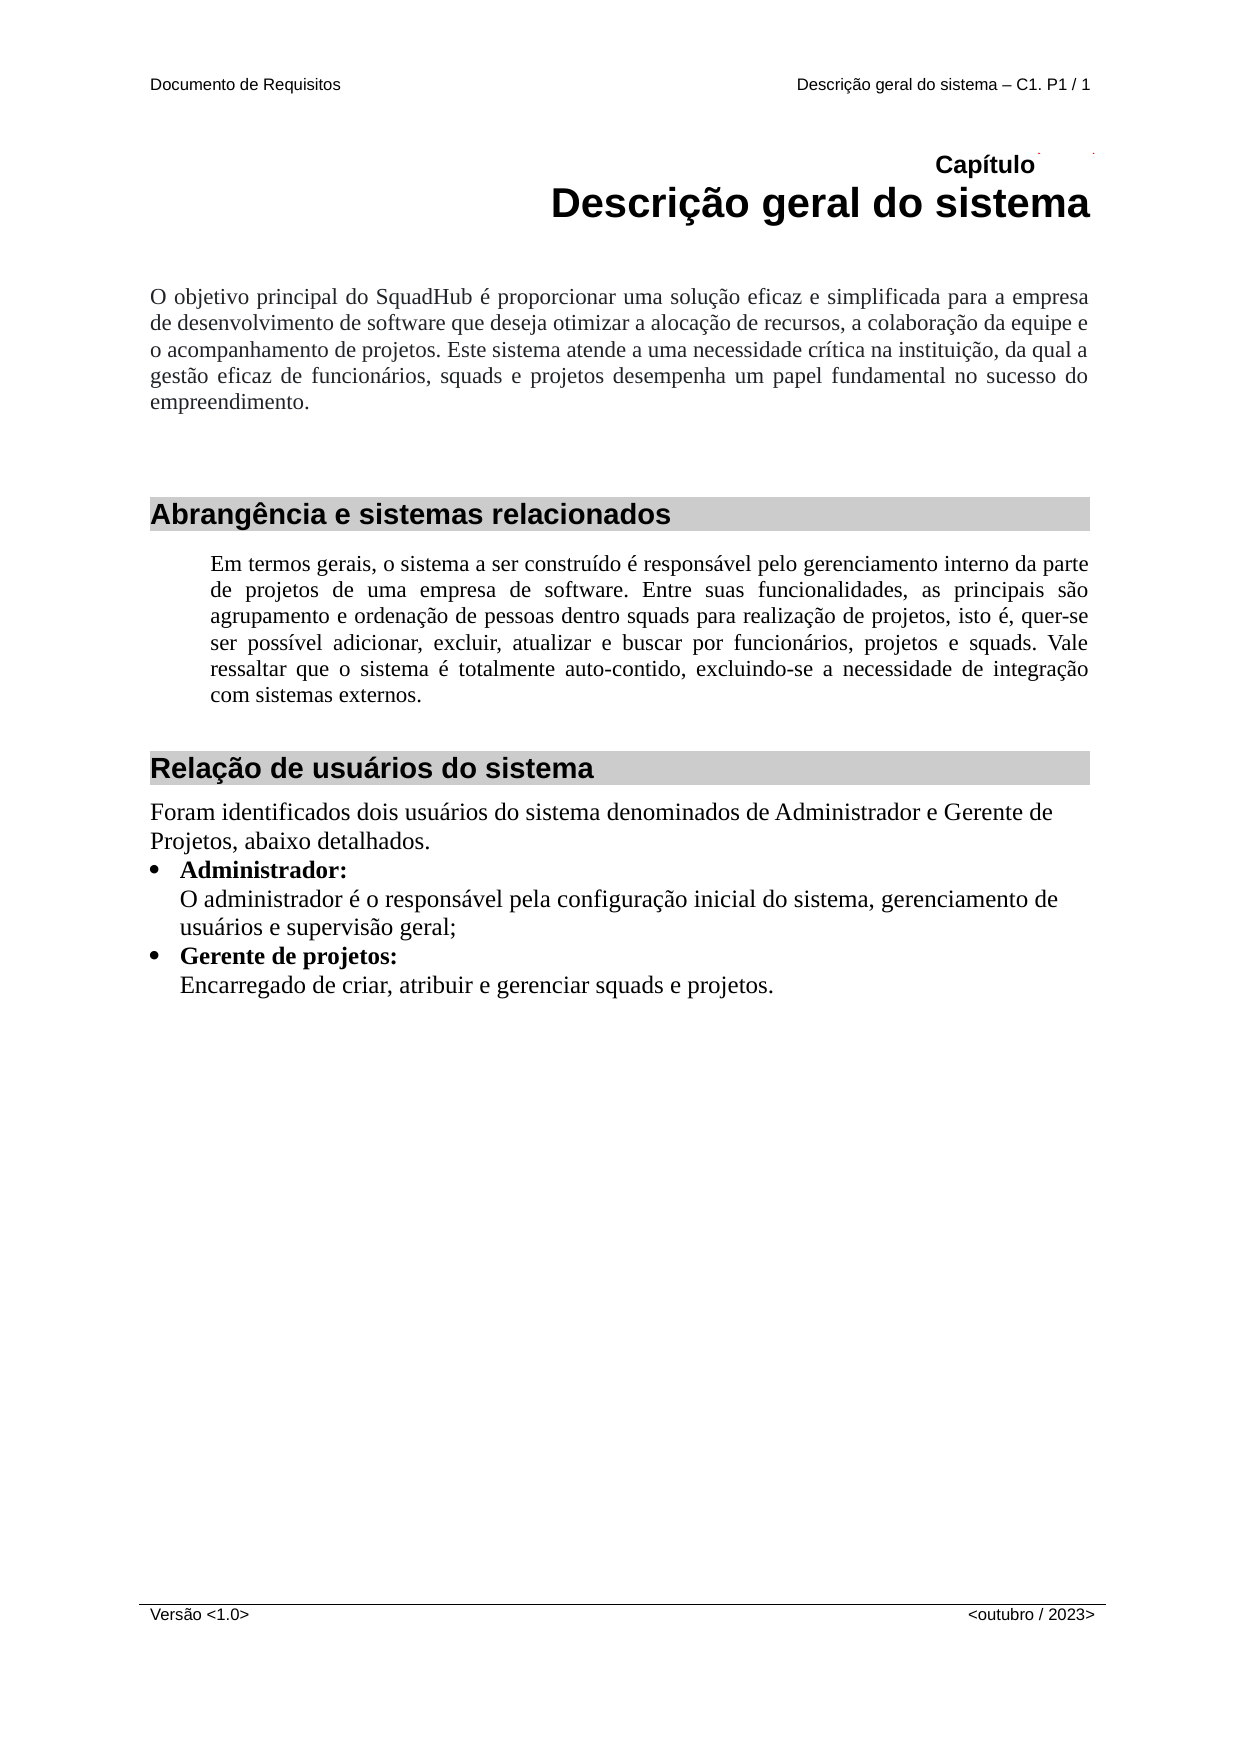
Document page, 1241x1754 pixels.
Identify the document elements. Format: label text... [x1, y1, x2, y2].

text Capítulo [210, 150, 1096, 179]
subtitle Relação de usuários do sistema [150, 751, 1090, 785]
list Gerente de projetos: [150, 941, 1090, 970]
list Administrador: [150, 855, 1090, 884]
subtitle Descrição geral do sistema [150, 179, 1090, 227]
text O administrador é o responsável pela configuração inicial do sistema, gerenciamento de usuários e supervisão geral; [179, 884, 1090, 941]
subtitle Abrangência e sistemas relacionados [150, 497, 1090, 531]
text O objetivo principal do SquadHub é proporcionar uma solução eficaz e simplificada para a empresa de desenvolvimento de software que deseja otimizar a alocação de recursos, a colaboração da equipe e o acompanhamento de projetos. Este sistema atende a uma necessidade crítica na instituição, da qual a gestão eficaz de funcionários, squads e projetos desempenha um papel fundamental no sucesso do empreendimento. [150, 283, 1090, 415]
text Em termos gerais, o sistema a ser construído é responsável pelo gerenciamento interno da parte de projetos de uma empresa de software. Entre suas funcionalidades, as principais são agrupamento e ordenação de pessoas dentro squads para realização de projetos, isto é, quer-se ser possível adicionar, excluir, atualizar e buscar por funcionários, projetos e squads. Vale ressaltar que o sistema é totalmente auto-contido, excluindo-se a necessidade de integração com sistemas externos. [210, 549, 1090, 708]
text Encarregado de criar, atribuir e gerenciar squads e projetos. [179, 970, 1090, 999]
text Foram identificados dois usuários do sistema denominados de Administrador e Gerente de Projetos, abaixo detalhados. [150, 797, 1090, 855]
